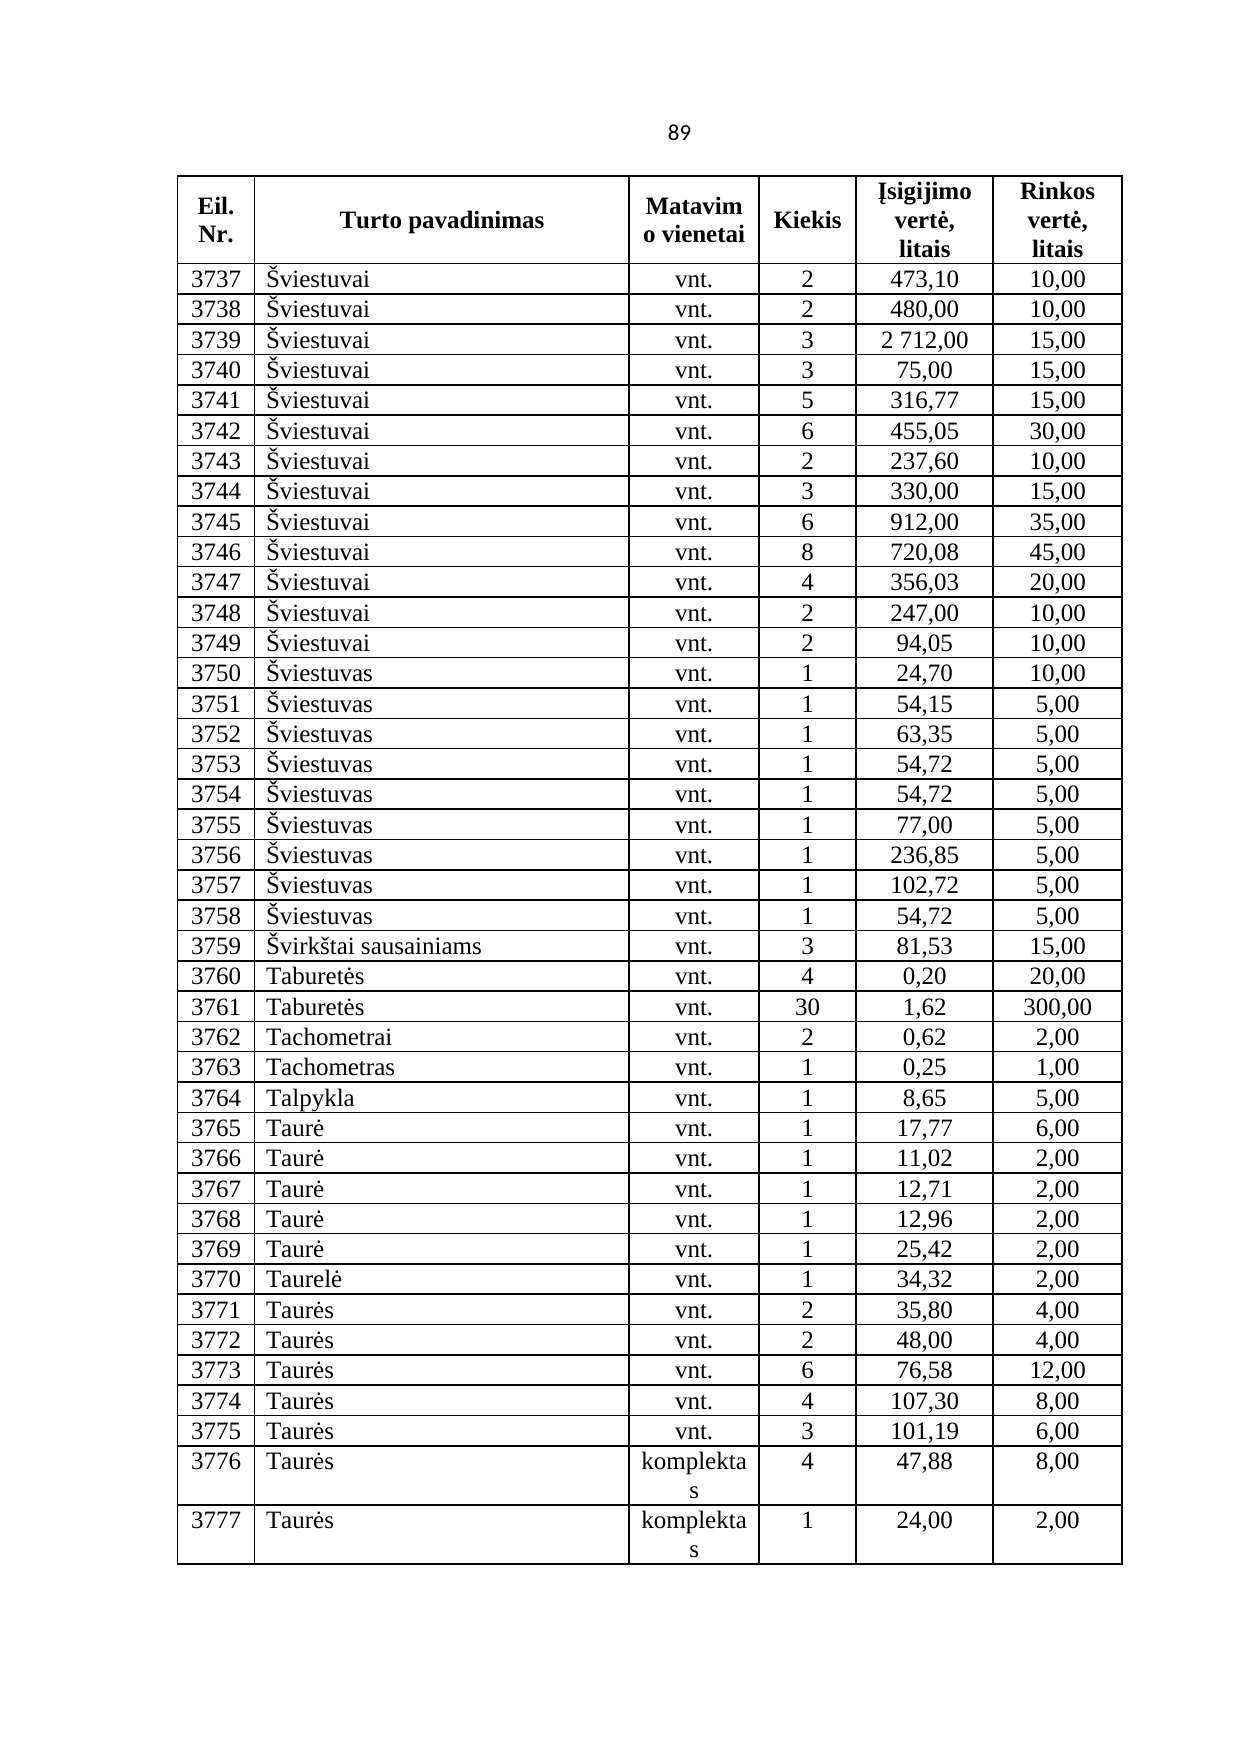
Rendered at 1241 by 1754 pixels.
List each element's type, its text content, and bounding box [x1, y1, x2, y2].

table_cell 3763 [178, 1052, 254, 1081]
table_cell 5,00 [994, 901, 1121, 929]
table_cell 10,00 [994, 446, 1121, 475]
table_cell 4 [760, 567, 855, 596]
table_cell 1 [760, 871, 855, 899]
table_cell vnt. [630, 628, 758, 657]
table_cell vnt. [630, 325, 758, 354]
table_cell 3752 [178, 719, 254, 748]
table_cell 1 [760, 840, 855, 869]
table_cell 3739 [178, 325, 254, 354]
table_cell vnt. [630, 507, 758, 536]
table_cell 720,08 [857, 537, 992, 566]
table_cell vnt. [630, 962, 758, 990]
table_cell 10,00 [994, 658, 1121, 687]
table_header Kiekis [760, 177, 855, 263]
table_cell 5,00 [994, 871, 1121, 899]
table_header Rinkos vertė, litais [994, 177, 1121, 263]
table_cell 3756 [178, 840, 254, 869]
table_header Eil. Nr. [178, 177, 254, 263]
table_cell 35,00 [994, 507, 1121, 536]
table_cell 3 [760, 477, 855, 505]
table_cell vnt. [630, 810, 758, 839]
table_cell 2 712,00 [857, 325, 992, 354]
table_cell vnt. [630, 264, 758, 293]
table_cell 2,00 [994, 1174, 1121, 1202]
table_cell 236,85 [857, 840, 992, 869]
table_cell vnt. [630, 992, 758, 1021]
table_cell vnt. [630, 386, 758, 414]
table_cell vnt. [630, 1052, 758, 1081]
table_cell vnt. [630, 1174, 758, 1202]
table_cell 356,03 [857, 567, 992, 596]
table_cell 3764 [178, 1083, 254, 1111]
table_cell vnt. [630, 901, 758, 929]
table_header Turto pavadinimas [255, 177, 628, 263]
table_cell vnt. [630, 749, 758, 778]
table_cell 1,62 [857, 992, 992, 1021]
table_cell Šviestuvai [255, 325, 628, 354]
table_cell 2 [760, 295, 855, 323]
table_cell Šviestuvai [255, 446, 628, 475]
table_cell vnt. [630, 931, 758, 960]
table_cell 3765 [178, 1113, 254, 1142]
table_cell vnt. [630, 689, 758, 717]
table_cell Šviestuvai [255, 355, 628, 384]
table_cell Šviestuvai [255, 264, 628, 293]
table_cell 3753 [178, 749, 254, 778]
table_cell 30,00 [994, 416, 1121, 444]
table_cell Taburetės [255, 962, 628, 990]
table_cell 3749 [178, 628, 254, 657]
table_cell 1 [760, 1143, 855, 1172]
table_cell 30 [760, 992, 855, 1021]
table_cell vnt. [630, 598, 758, 626]
table_cell 3766 [178, 1143, 254, 1172]
table_cell Šviestuvas [255, 689, 628, 717]
table_cell 63,35 [857, 719, 992, 748]
table_cell 10,00 [994, 295, 1121, 323]
table_cell 2 [760, 446, 855, 475]
table_cell Šviestuvas [255, 780, 628, 808]
table_cell Taurė [255, 1143, 628, 1172]
table_cell 54,15 [857, 689, 992, 717]
table_cell 15,00 [994, 386, 1121, 414]
table_cell 102,72 [857, 871, 992, 899]
table_cell 15,00 [994, 325, 1121, 354]
table_cell vnt. [630, 871, 758, 899]
table_cell vnt. [630, 1083, 758, 1111]
table_cell Šviestuvai [255, 567, 628, 596]
table_cell 3758 [178, 901, 254, 929]
table_cell 5,00 [994, 749, 1121, 778]
table_cell 1 [760, 1052, 855, 1081]
table_cell 3767 [178, 1174, 254, 1202]
table_cell 2 [760, 264, 855, 293]
table_cell vnt. [630, 416, 758, 444]
table_cell 3768 [178, 1204, 254, 1233]
table_cell 247,00 [857, 598, 992, 626]
table_cell 1 [760, 749, 855, 778]
table_cell 12,71 [857, 1174, 992, 1202]
table_cell 2 [760, 598, 855, 626]
table_cell 330,00 [857, 477, 992, 505]
table_cell 11,02 [857, 1143, 992, 1172]
table_cell 8 [760, 537, 855, 566]
table_cell 3760 [178, 962, 254, 990]
table_cell 15,00 [994, 355, 1121, 384]
table_cell 5,00 [994, 840, 1121, 869]
table_cell 3 [760, 355, 855, 384]
table_cell vnt. [630, 1143, 758, 1172]
table_cell 5,00 [994, 780, 1121, 808]
table_cell 10,00 [994, 264, 1121, 293]
table_header Matavimo vienetai [630, 177, 758, 263]
table_cell 75,00 [857, 355, 992, 384]
table_cell 54,72 [857, 749, 992, 778]
table_cell 20,00 [994, 567, 1121, 596]
table_cell 4 [760, 962, 855, 990]
table_cell Šviestuvai [255, 598, 628, 626]
table_cell 1 [760, 1174, 855, 1202]
table_cell 5,00 [994, 810, 1121, 839]
table_cell 10,00 [994, 628, 1121, 657]
table_cell Tachometras [255, 1052, 628, 1081]
table_cell 300,00 [994, 992, 1121, 1021]
table_cell 81,53 [857, 931, 992, 960]
table_cell 3755 [178, 810, 254, 839]
table_cell Šviestuvai [255, 386, 628, 414]
table_cell Talpykla [255, 1083, 628, 1111]
table_cell 6 [760, 507, 855, 536]
table_cell Taurė [255, 1204, 628, 1233]
table_cell 1 [760, 780, 855, 808]
table_cell Šviestuvas [255, 810, 628, 839]
table_cell 17,77 [857, 1113, 992, 1142]
table_cell 3754 [178, 780, 254, 808]
table_cell 473,10 [857, 264, 992, 293]
table_cell vnt. [630, 567, 758, 596]
table_cell 455,05 [857, 416, 992, 444]
table_cell 45,00 [994, 537, 1121, 566]
table_cell 0,25 [857, 1052, 992, 1081]
table_cell 3737 [178, 264, 254, 293]
table_cell 2,00 [994, 1204, 1121, 1233]
table_cell 5,00 [994, 689, 1121, 717]
table_cell 1,00 [994, 1052, 1121, 1081]
table_cell Taurė [255, 1174, 628, 1202]
table_cell 5 [760, 386, 855, 414]
table_cell 6 [760, 416, 855, 444]
table_cell 10,00 [994, 598, 1121, 626]
table_cell 3740 [178, 355, 254, 384]
table_cell 3751 [178, 689, 254, 717]
table_cell Šviestuvai [255, 416, 628, 444]
table_cell 0,62 [857, 1022, 992, 1051]
table_cell Švirkštai sausainiams [255, 931, 628, 960]
table_cell 912,00 [857, 507, 992, 536]
table_cell 3748 [178, 598, 254, 626]
table_cell 6,00 [994, 1113, 1121, 1142]
table_cell 3 [760, 325, 855, 354]
table_cell 2,00 [994, 1022, 1121, 1051]
table_cell vnt. [630, 355, 758, 384]
table_cell vnt. [630, 1113, 758, 1142]
table_cell Šviestuvai [255, 628, 628, 657]
table_cell 94,05 [857, 628, 992, 657]
table_cell Taurė [255, 1113, 628, 1142]
table_cell vnt. [630, 477, 758, 505]
table_cell 3741 [178, 386, 254, 414]
table_cell 54,72 [857, 901, 992, 929]
table_cell vnt. [630, 1022, 758, 1051]
table_cell 12,96 [857, 1204, 992, 1233]
table_cell vnt. [630, 1204, 758, 1233]
table_cell 8,65 [857, 1083, 992, 1111]
table_cell 1 [760, 1204, 855, 1233]
table_cell vnt. [630, 446, 758, 475]
table_cell 1 [760, 810, 855, 839]
table_cell Šviestuvai [255, 537, 628, 566]
table_cell vnt. [630, 780, 758, 808]
table_cell 1 [760, 901, 855, 929]
table_cell Šviestuvas [255, 719, 628, 748]
table_cell 1 [760, 719, 855, 748]
table_cell 1 [760, 689, 855, 717]
table_cell Šviestuvai [255, 295, 628, 323]
table_cell 3743 [178, 446, 254, 475]
table_cell Šviestuvai [255, 477, 628, 505]
table_header Įsigijimo vertė, litais [857, 177, 992, 263]
table_cell Šviestuvas [255, 840, 628, 869]
table_cell 480,00 [857, 295, 992, 323]
table_cell vnt. [630, 658, 758, 687]
table_cell 24,70 [857, 658, 992, 687]
table_cell vnt. [630, 719, 758, 748]
table_cell Šviestuvai [255, 507, 628, 536]
table_cell 2 [760, 628, 855, 657]
table_cell Šviestuvas [255, 871, 628, 899]
table_cell 20,00 [994, 962, 1121, 990]
table_cell 77,00 [857, 810, 992, 839]
table_cell vnt. [630, 295, 758, 323]
table_cell 2,00 [994, 1143, 1121, 1172]
table_cell 15,00 [994, 477, 1121, 505]
table_cell 3742 [178, 416, 254, 444]
table_cell Šviestuvas [255, 901, 628, 929]
table_cell 3 [760, 931, 855, 960]
table_cell Taburetės [255, 992, 628, 1021]
table_cell 1 [760, 1083, 855, 1111]
table_cell 3738 [178, 295, 254, 323]
table_cell 3759 [178, 931, 254, 960]
table_cell 1 [760, 658, 855, 687]
table_cell vnt. [630, 840, 758, 869]
table_cell 5,00 [994, 1083, 1121, 1111]
table_cell 5,00 [994, 719, 1121, 748]
table_cell 3757 [178, 871, 254, 899]
table_cell 3750 [178, 658, 254, 687]
table_cell 3746 [178, 537, 254, 566]
table_cell Tachometrai [255, 1022, 628, 1051]
table_cell 316,77 [857, 386, 992, 414]
table_cell 0,20 [857, 962, 992, 990]
table_cell 237,60 [857, 446, 992, 475]
table_cell Šviestuvas [255, 658, 628, 687]
table_cell 3745 [178, 507, 254, 536]
table_cell Šviestuvas [255, 749, 628, 778]
table_cell 1 [760, 1113, 855, 1142]
table_cell 3744 [178, 477, 254, 505]
table_cell 3762 [178, 1022, 254, 1051]
table_cell vnt. [630, 537, 758, 566]
table_cell 3761 [178, 992, 254, 1021]
table_cell 54,72 [857, 780, 992, 808]
table_cell 15,00 [994, 931, 1121, 960]
table_cell 2 [760, 1022, 855, 1051]
table_cell 3747 [178, 567, 254, 596]
